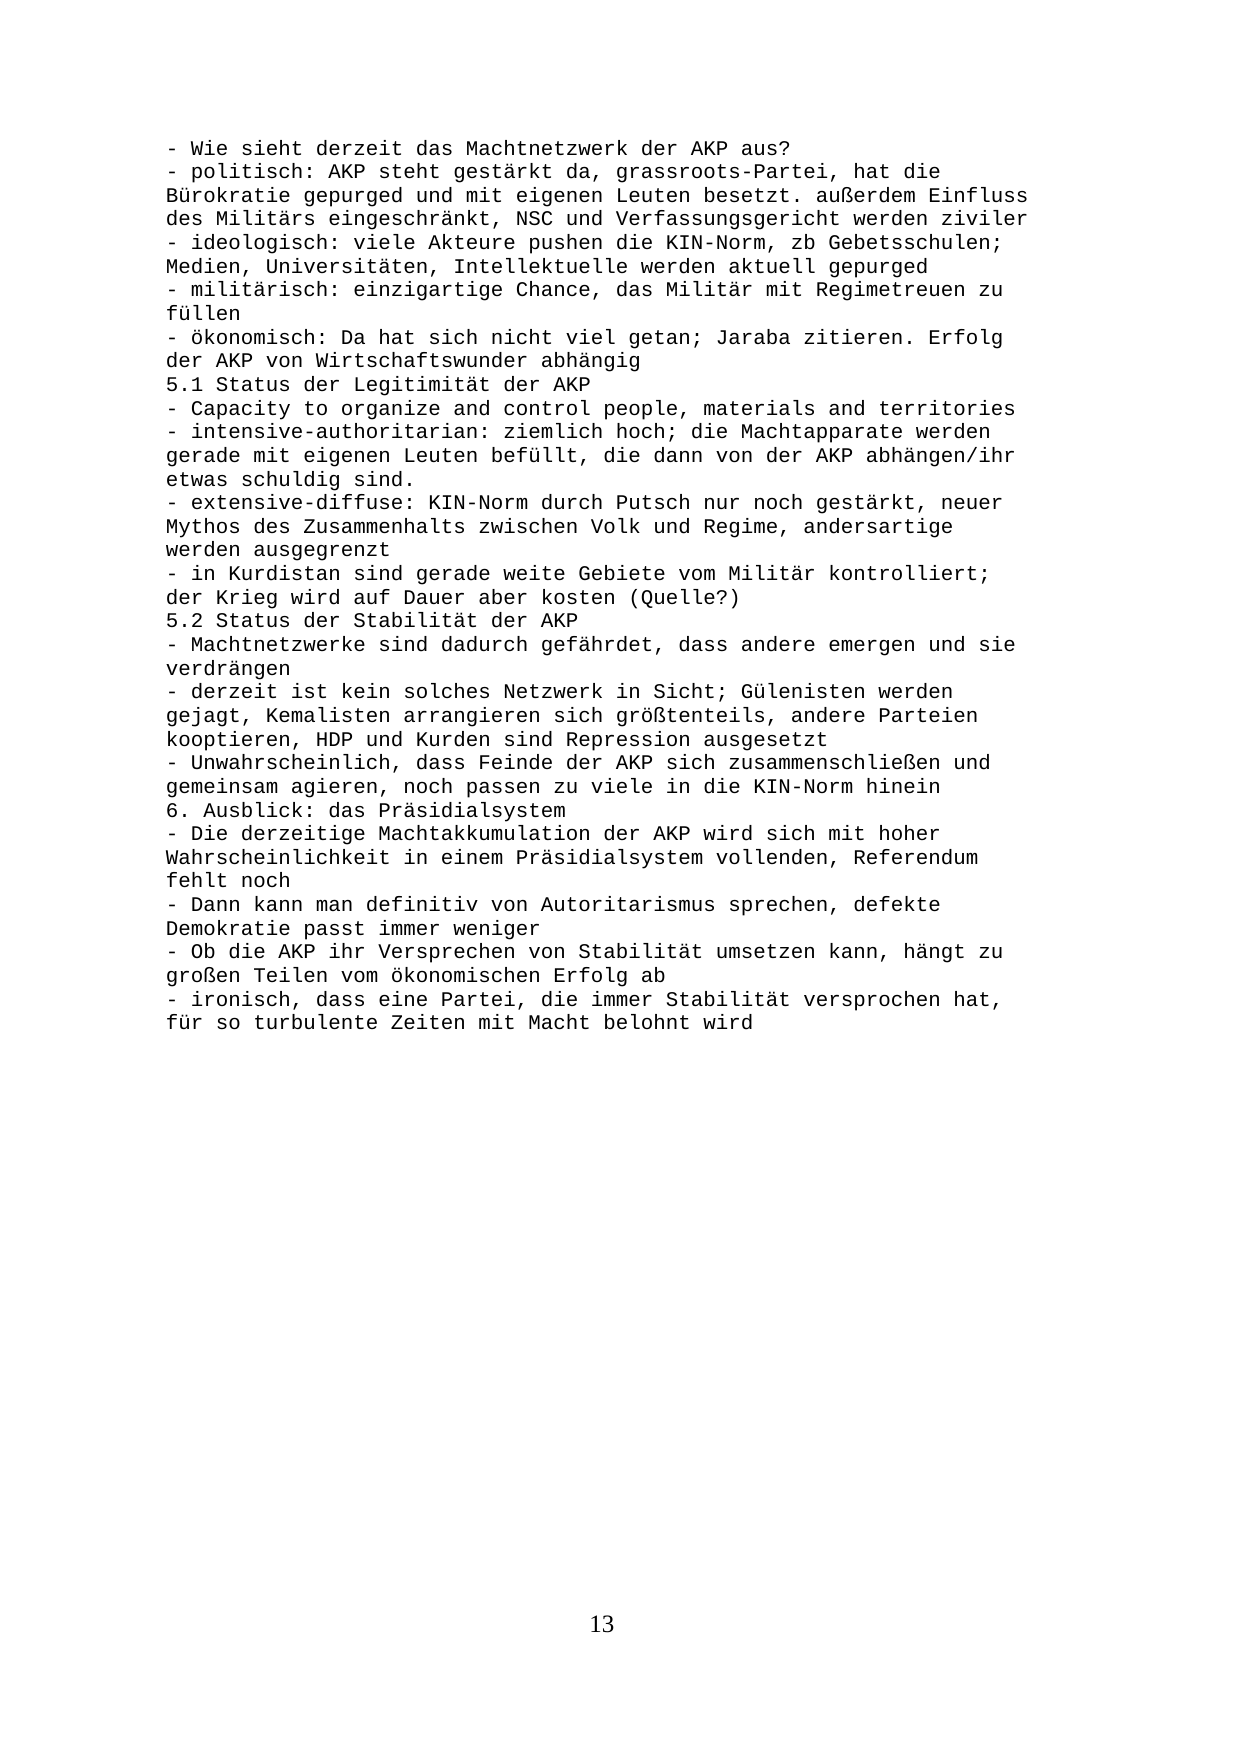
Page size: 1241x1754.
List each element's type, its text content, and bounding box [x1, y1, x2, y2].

text 5.1 Status der Legitimität der AKP [166, 374, 1037, 398]
text - Wie sieht derzeit das Machtnetzwerk der AKP aus? [166, 137, 1037, 161]
text - derzeit ist kein solches Netzwerk in Sicht; Gülenisten werden gejagt, Kemalisten arrangieren sich größtenteils, andere Parteien kooptieren, HDP und Kurden sind Repression ausgesetzt [166, 681, 1037, 752]
text - Dann kann man definitiv von Autoritarismus sprechen, defekte Demokratie passt immer weniger [166, 894, 1037, 941]
text - extensive-diffuse: KIN-Norm durch Putsch nur noch gestärkt, neuer Mythos des Zusammenhalts zwischen Volk und Regime, andersartige werden ausgegrenzt [166, 492, 1037, 563]
text 5.2 Status der Stabilität der AKP [166, 610, 1037, 634]
text - militärisch: einzigartige Chance, das Militär mit Regimetreuen zu füllen [166, 279, 1037, 327]
text - Ob die AKP ihr Versprechen von Stabilität umsetzen kann, hängt zu großen Teilen vom ökonomischen Erfolg ab [166, 941, 1037, 989]
text - Unwahrscheinlich, dass Feinde der AKP sich zusammenschließen und gemeinsam agieren, noch passen zu viele in die KIN-Norm hinein [166, 752, 1037, 799]
text - ökonomisch: Da hat sich nicht viel getan; Jaraba zitieren. Erfolg der AKP von Wirtschaftswunder abhängig [166, 327, 1037, 374]
text - Die derzeitige Machtakkumulation der AKP wird sich mit hoher Wahrscheinlichkeit in einem Präsidialsystem vollenden, Referendum fehlt noch [166, 823, 1037, 894]
text - Machtnetzwerke sind dadurch gefährdet, dass andere emergen und sie verdrängen [166, 634, 1037, 681]
text - ironisch, dass eine Partei, die immer Stabilität versprochen hat, für so turbulente Zeiten mit Macht belohnt wird [166, 989, 1037, 1036]
text - ideologisch: viele Akteure pushen die KIN-Norm, zb Gebetsschulen; Medien, Universitäten, Intellektuelle werden aktuell gepurged [166, 232, 1037, 279]
text - in Kurdistan sind gerade weite Gebiete vom Militär kontrolliert; der Krieg wird auf Dauer aber kosten (Quelle?) [166, 563, 1037, 610]
text 6. Ausblick: das Präsidialsystem [166, 799, 1037, 823]
text - intensive-authoritarian: ziemlich hoch; die Machtapparate werden gerade mit eigenen Leuten befüllt, die dann von der AKP abhängen/ihr etwas schuldig sind. [166, 421, 1037, 492]
text - Capacity to organize and control people, materials and territories [166, 398, 1037, 421]
text - politisch: AKP steht gestärkt da, grassroots-Partei, hat die Bürokratie gepurged und mit eigenen Leuten besetzt. außerdem Einfluss des Militärs eingeschränkt, NSC und Verfassungsgericht werden ziviler [166, 161, 1037, 232]
